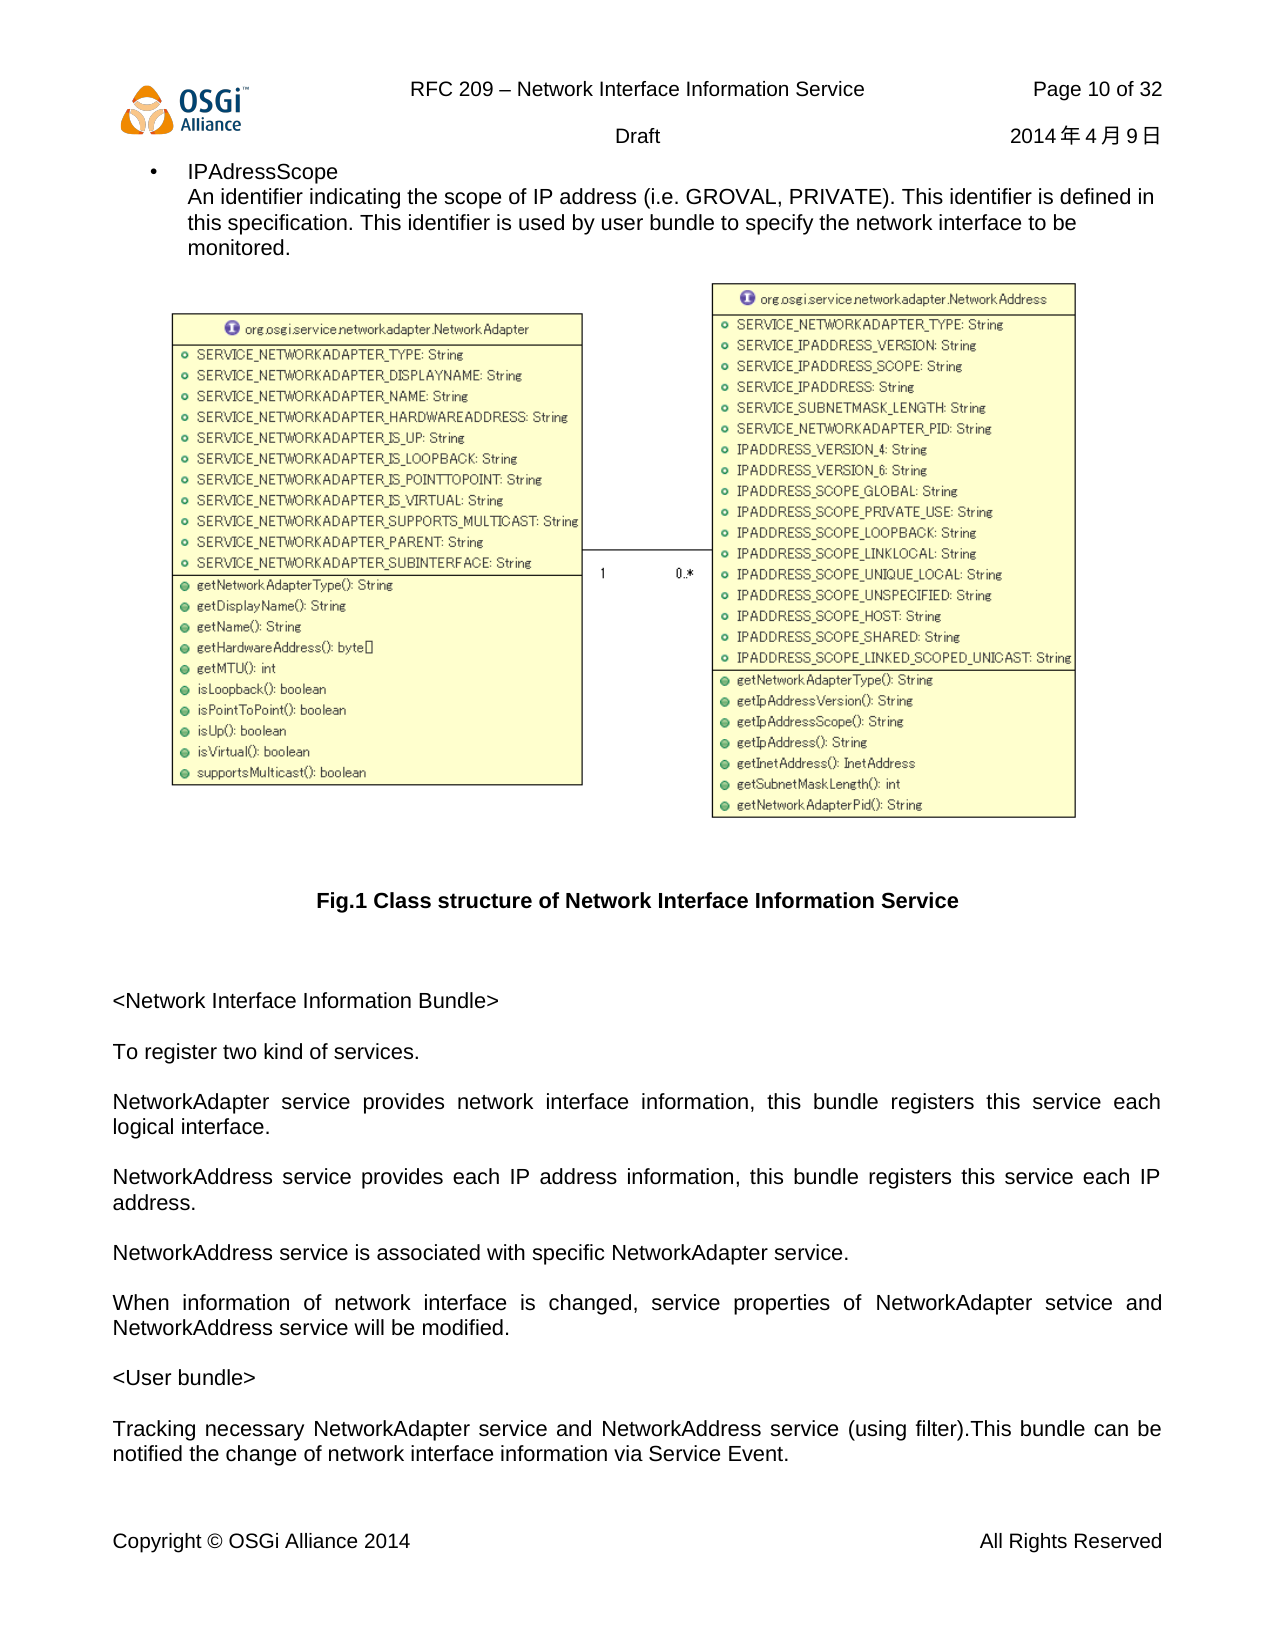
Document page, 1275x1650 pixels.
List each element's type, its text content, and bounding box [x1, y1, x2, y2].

text <User bundle> [112, 1365, 1162, 1390]
text NetworkAddress service provides each IP address information, this bundle registers this service each IP address. [112, 1164, 1162, 1214]
text NetworkAdapter service provides network interface information, this bundle registers this service each logical interface. [112, 1089, 1162, 1139]
text Tracking necessary NetworkAdapter service and NetworkAddress service (using filter).This bundle can be notified the change of network interface information via Service Event. [112, 1415, 1162, 1466]
text Fig.1 Class structure of Network Interface Information Service [112, 888, 1162, 913]
picture [113, 78, 257, 142]
text To register two kind of services. [112, 1038, 1162, 1064]
text When information of network interface is changed, service properties of NetworkAdapter setvice and NetworkAddress service will be modified. [112, 1290, 1162, 1340]
list IPAdressScope An identifier indicating the scope of IP address (i.e. GROVAL, PRIVATE). This identifier is defined in this specification. This identifier is used by user bundle to specify the network interface to be monitored. [150, 159, 1162, 260]
text <Network Interface Information Bundle> [112, 988, 1162, 1013]
text NetworkAddress service is associated with specific NetworkAdapter service. [112, 1239, 1162, 1265]
